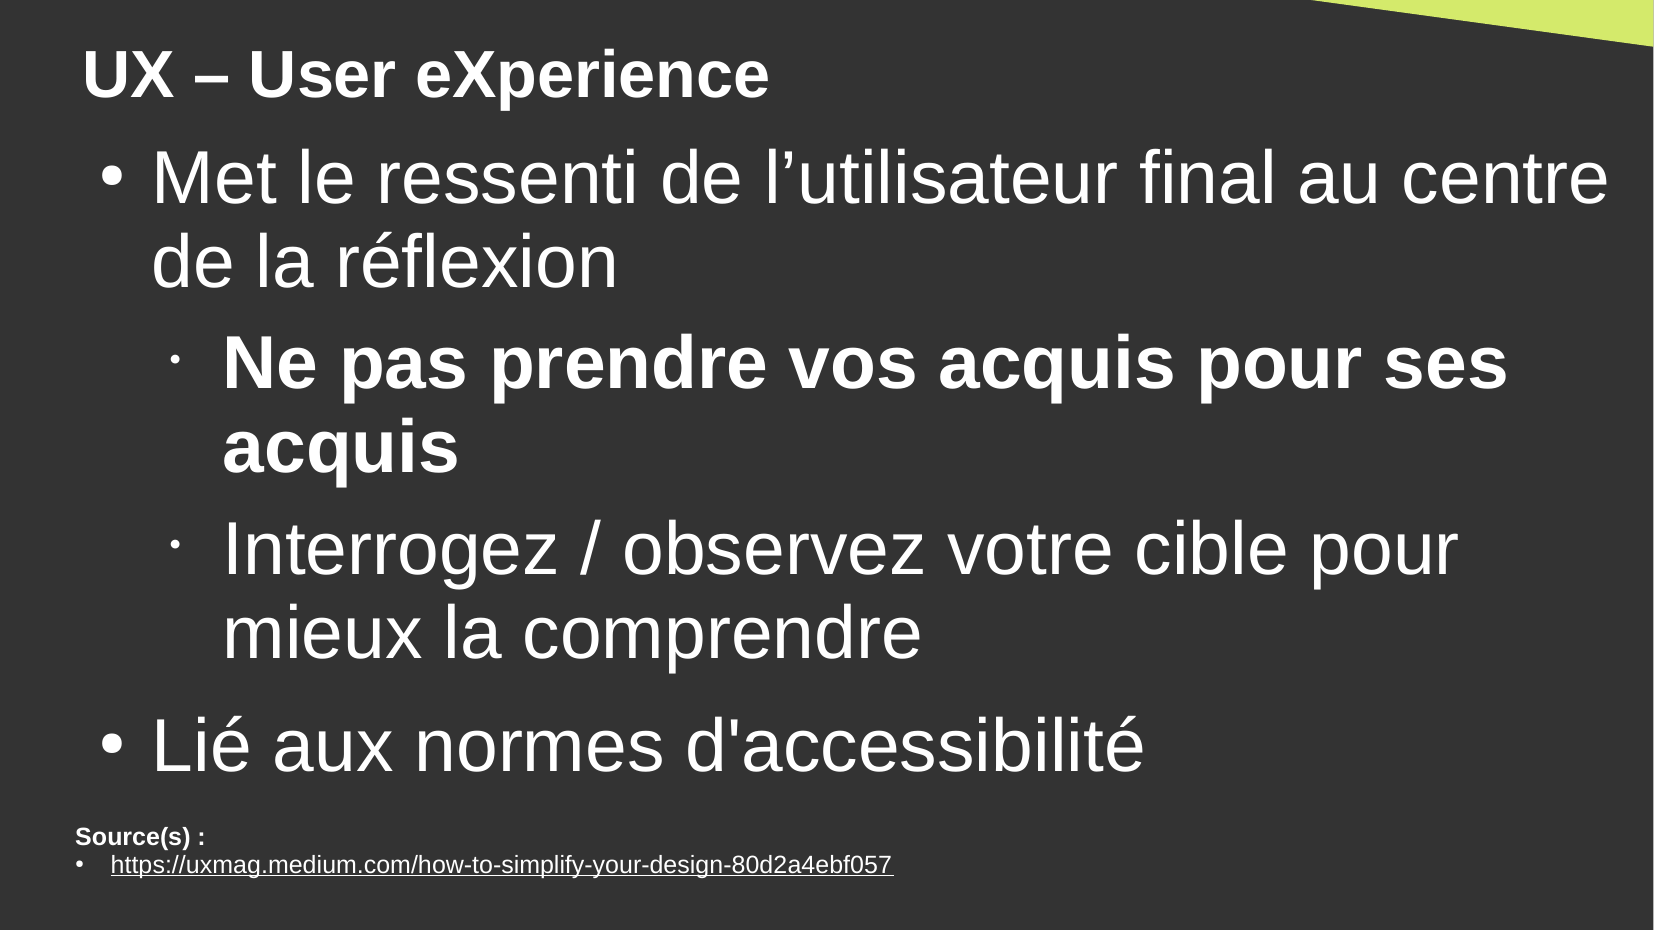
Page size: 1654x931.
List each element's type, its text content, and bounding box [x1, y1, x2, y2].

list Met le ressenti de l’utilisateur final au centre de la réflexion Ne pas prendre vos acquis pour ses acquis Interrogez / observez votre cible pour mieux la comprendre Lié aux normes d'accessibilité [80, 135, 1620, 827]
text_box [1311, 0, 1654, 47]
text_box Source(s) : https://uxmag.medium.com/how-to-simplify-your-design-80d2a4ebf057 [60, 814, 1546, 910]
title UX – User eXperience [82, 37, 1571, 114]
